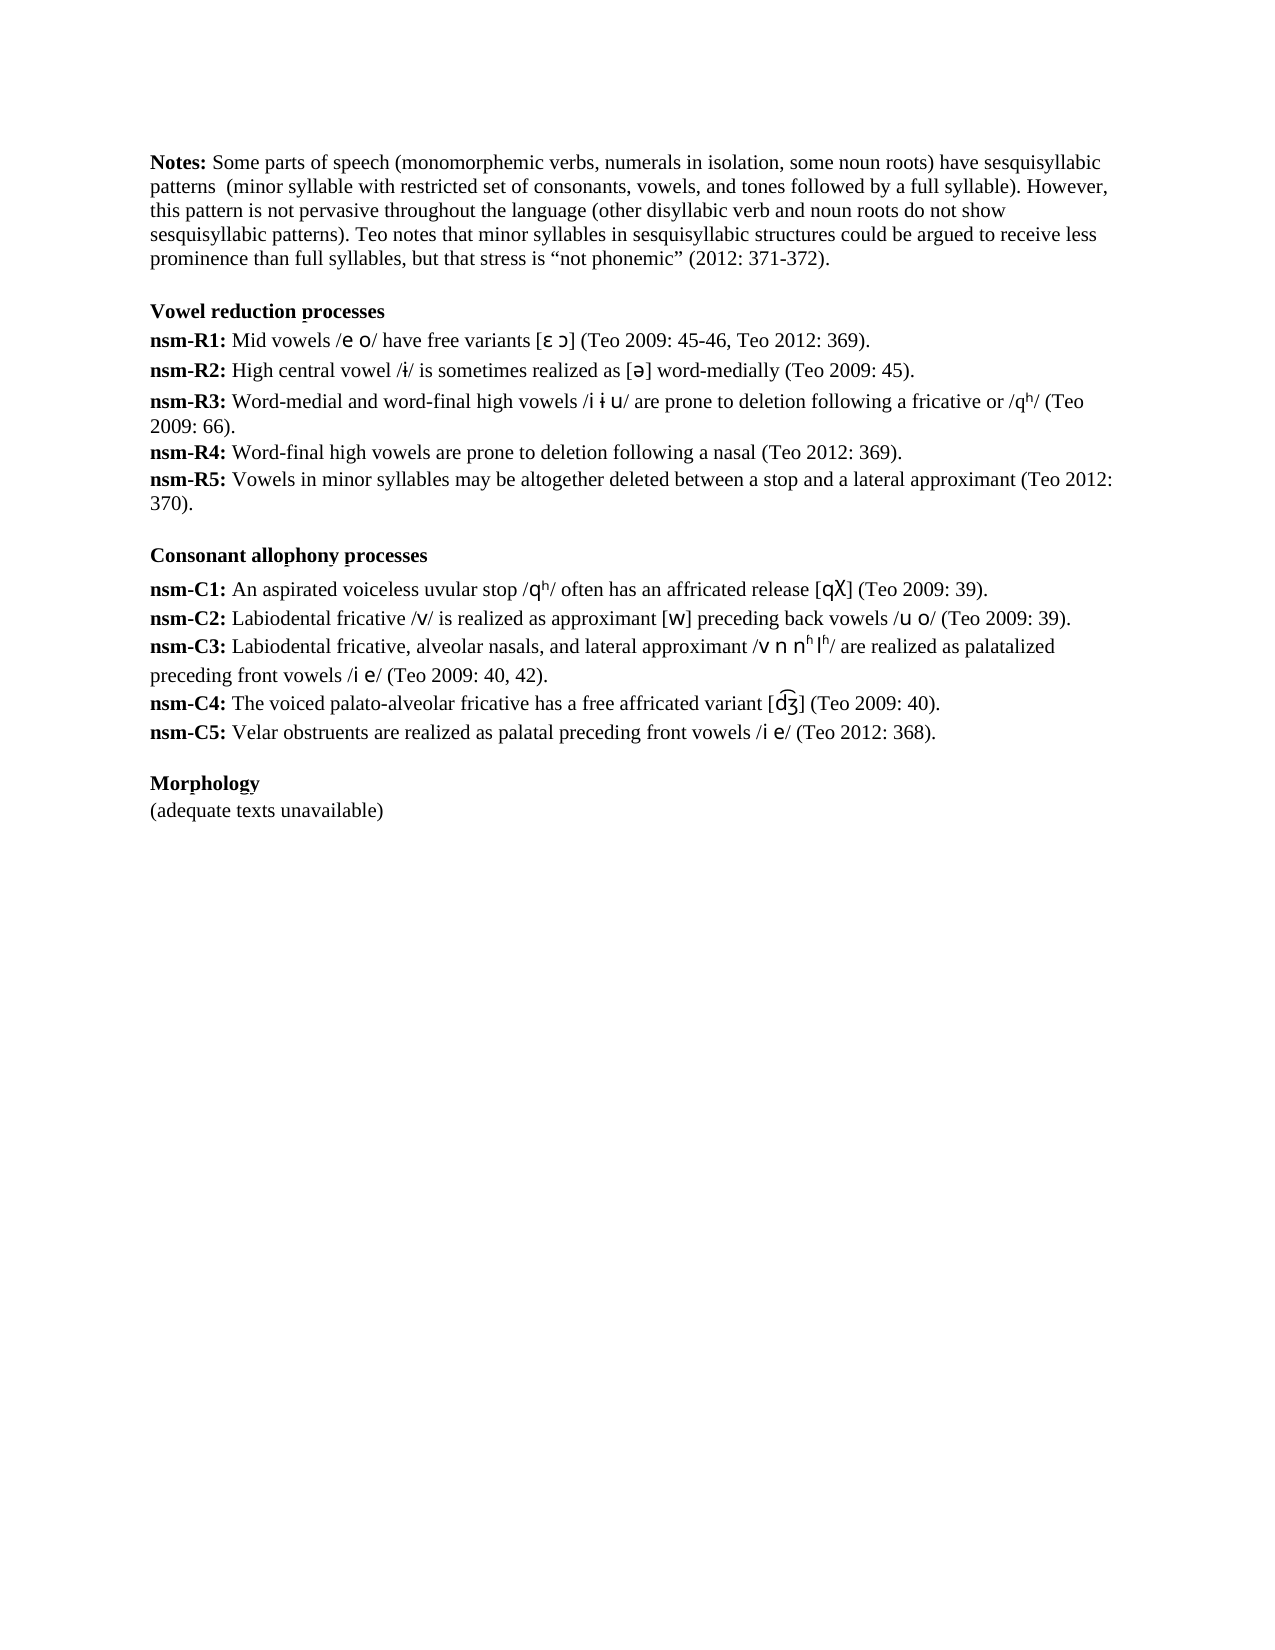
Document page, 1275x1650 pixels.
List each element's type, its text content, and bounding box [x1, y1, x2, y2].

text nsm-C5: Velar obstruents are realized as palatal preceding front vowels /i e/ (Teo 2012: 368). [150, 717, 1125, 745]
text nsm-R5: Vowels in minor syllables may be altogether deleted between a stop and a lateral approximant (Teo 2012: 370). [150, 466, 1125, 514]
text nsm-R1: Mid vowels /e o/ have free variants [ɛ ɔ] (Teo 2009: 45-46, Teo 2012: 369). [150, 325, 1125, 353]
text nsm-R3: Word-medial and word-final high vowels /i ɨ u/ are prone to deletion following a fricative or /qʰ/ (Teo 2009: 66). [150, 386, 1125, 438]
text nsm-R4: Word-final high vowels are prone to deletion following a nasal (Teo 2012: 369). [150, 440, 1125, 464]
text nsm-C3: Labiodental fricative, alveolar nasals, and lateral approximant /v n nɦ lɦ/ are realized as palatalized preceding front vowels /i e/ (Teo 2009: 40, 42). [150, 631, 1125, 688]
text (adequate texts unavailable) [150, 797, 1125, 822]
text Consonant allophony processes [150, 543, 1125, 567]
text nsm-C4: The voiced palato-alveolar fricative has a free affricated variant [d͡ʒ] (Teo 2009: 40). [150, 688, 1125, 717]
text Morphology [150, 771, 1125, 795]
text nsm-C2: Labiodental fricative /v/ is realized as approximant [w] preceding back vowels /u o/ (Teo 2009: 39). [150, 603, 1125, 631]
text Notes: Some parts of speech (monomorphemic verbs, numerals in isolation, some noun roots) have sesquisyllabic patterns (minor syllable with restricted set of consonants, vowels, and tones followed by a full syllable). However, this pattern is not pervasive throughout the language (other disyllabic verb and noun roots do not show sesquisyllabic patterns). Teo notes that minor syllables in sesquisyllabic structures could be argued to receive less prominence than full syllables, but that stress is “not phonemic” (2012: 371-372). [150, 150, 1125, 270]
text nsm-R2: High central vowel /ɨ/ is sometimes realized as [ə] word-medially (Teo 2009: 45). [150, 355, 1125, 384]
text nsm-C1: An aspirated voiceless uvular stop /qʰ/ often has an affricated release [qχ] (Teo 2009: 39). [150, 569, 1125, 603]
text Vowel reduction processes [150, 298, 1125, 323]
